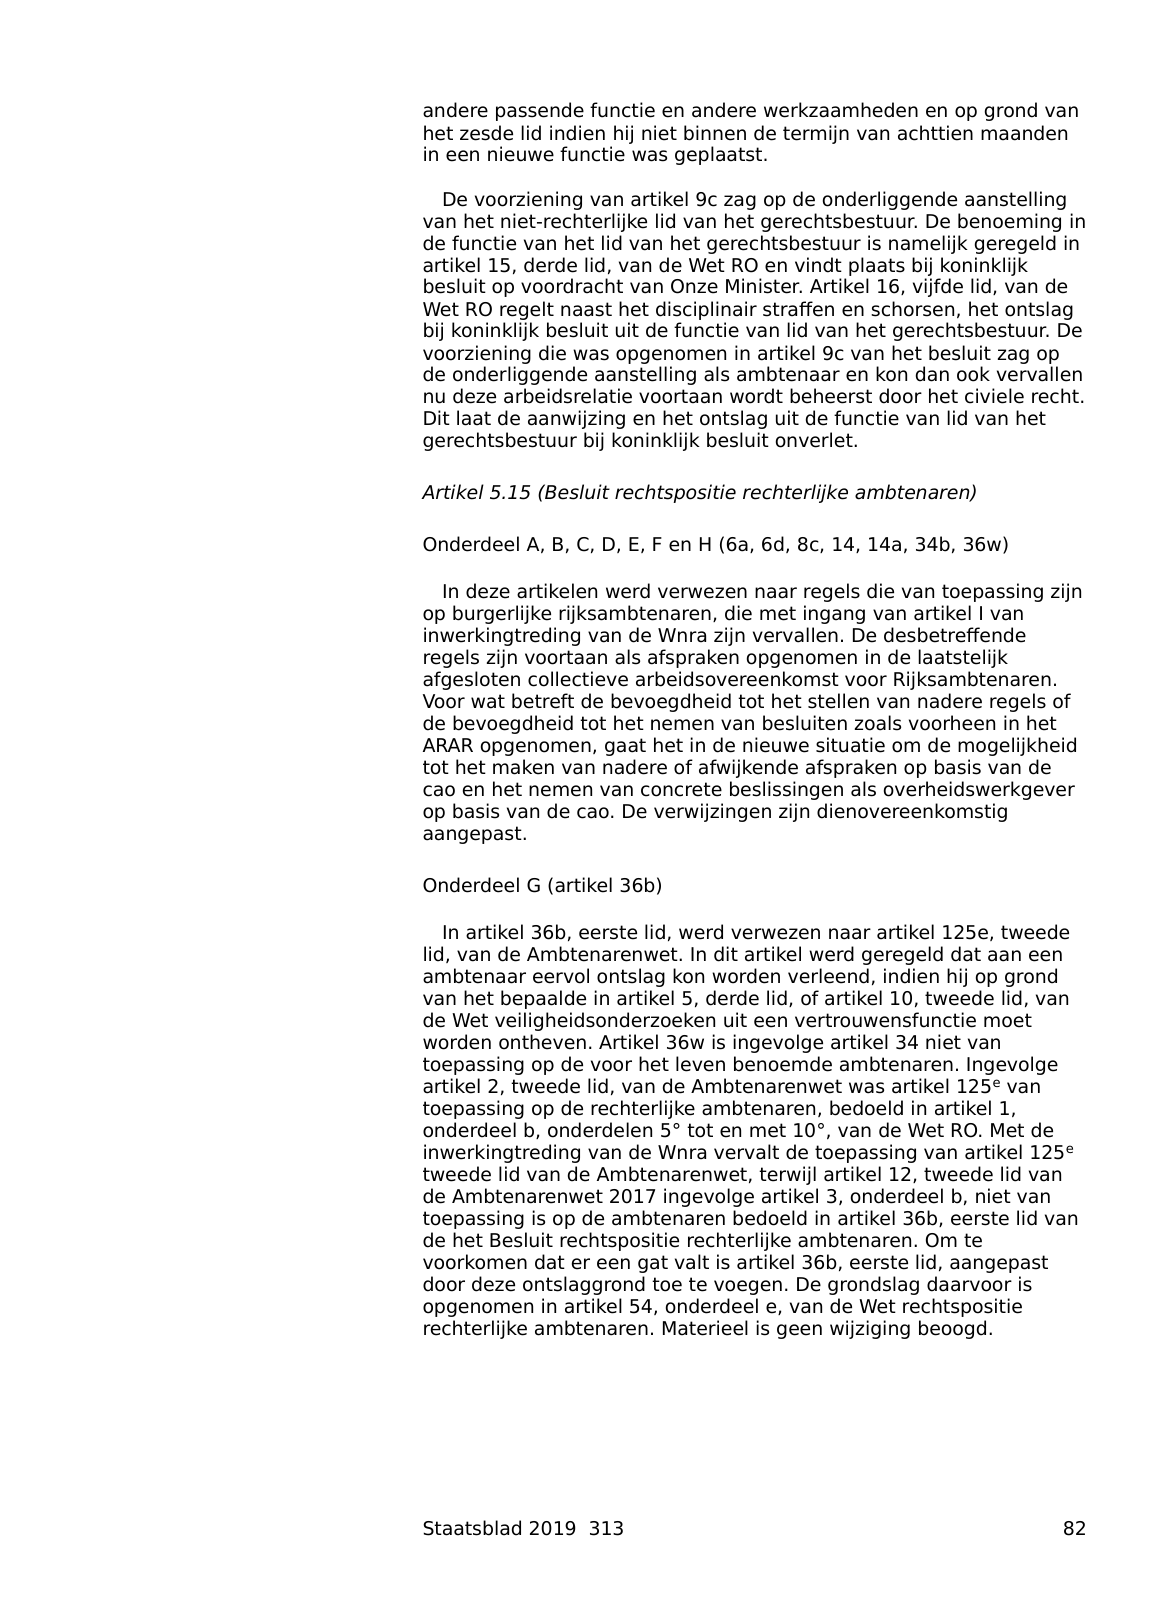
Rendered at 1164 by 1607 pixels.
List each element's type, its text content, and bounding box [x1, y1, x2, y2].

text In artikel 36b, eerste lid, werd verwezen naar artikel 125e, tweede lid, van de Ambtenarenwet. In dit artikel werd geregeld dat aan een ambtenaar eervol ontslag kon worden verleend, indien hij op grond van het bepaalde in artikel 5, derde lid, of artikel 10, tweede lid, van de Wet veiligheidsonderzoeken uit een vertrouwensfunctie moet worden ontheven. Artikel 36w is ingevolge artikel 34 niet van toepassing op de voor het leven benoemde ambtenaren. Ingevolge artikel 2, tweede lid, van de Ambtenarenwet was artikel 125e van toepassing op de rechterlijke ambtenaren, bedoeld in artikel 1, onderdeel b, onderdelen 5° tot en met 10°, van de Wet RO. Met de inwerkingtreding van de Wnra vervalt de toepassing van artikel 125e tweede lid van de Ambtenarenwet, terwijl artikel 12, tweede lid van de Ambtenarenwet 2017 ingevolge artikel 3, onderdeel b, niet van toepassing is op de ambtenaren bedoeld in artikel 36b, eerste lid van de het Besluit rechtspositie rechterlijke ambtenaren. Om te voorkomen dat er een gat valt is artikel 36b, eerste lid, aangepast door deze ontslaggrond toe te voegen. De grondslag daarvoor is opgenomen in artikel 54, onderdeel e, van de Wet rechtspositie rechterlijke ambtenaren. Materieel is geen wijziging beoogd. [422, 922, 1087, 1339]
subtitle Onderdeel G (artikel 36b) [422, 875, 1087, 897]
text andere passende functie en andere werkzaamheden en op grond van het zesde lid indien hij niet binnen de termijn van achttien maanden in een nieuwe functie was geplaatst. [422, 100, 1087, 166]
text De voorziening van artikel 9c zag op de onderliggende aanstelling van het niet-rechterlijke lid van het gerechtsbestuur. De benoeming in de functie van het lid van het gerechtsbestuur is namelijk geregeld in artikel 15, derde lid, van de Wet RO en vindt plaats bij koninklijk besluit op voordracht van Onze Minister. Artikel 16, vijfde lid, van de Wet RO regelt naast het disciplinair straffen en schorsen, het ontslag bij koninklijk besluit uit de functie van lid van het gerechtsbestuur. De voorziening die was opgenomen in artikel 9c van het besluit zag op de onderliggende aanstelling als ambtenaar en kon dan ook vervallen nu deze arbeidsrelatie voortaan wordt beheerst door het civiele recht. Dit laat de aanwijzing en het ontslag uit de functie van lid van het gerechtsbestuur bij koninklijk besluit onverlet. [422, 188, 1087, 452]
subtitle Onderdeel A, B, C, D, E, F en H (6a, 6d, 8c, 14, 14a, 34b, 36w) [422, 534, 1087, 556]
subtitle Artikel 5.15 (Besluit rechtspositie rechterlijke ambtenaren) [422, 482, 1087, 504]
text In deze artikelen werd verwezen naar regels die van toepassing zijn op burgerlijke rijksambtenaren, die met ingang van artikel I van inwerkingtreding van de Wnra zijn vervallen. De desbetreffende regels zijn voortaan als afspraken opgenomen in de laatstelijk afgesloten collectieve arbeidsovereenkomst voor Rijksambtenaren. Voor wat betreft de bevoegdheid tot het stellen van nadere regels of de bevoegdheid tot het nemen van besluiten zoals voorheen in het ARAR opgenomen, gaat het in de nieuwe situatie om de mogelijkheid tot het maken van nadere of afwijkende afspraken op basis van de cao en het nemen van concrete beslissingen als overheidswerkgever op basis van de cao. De verwijzingen zijn dienovereenkomstig aangepast. [422, 581, 1087, 845]
